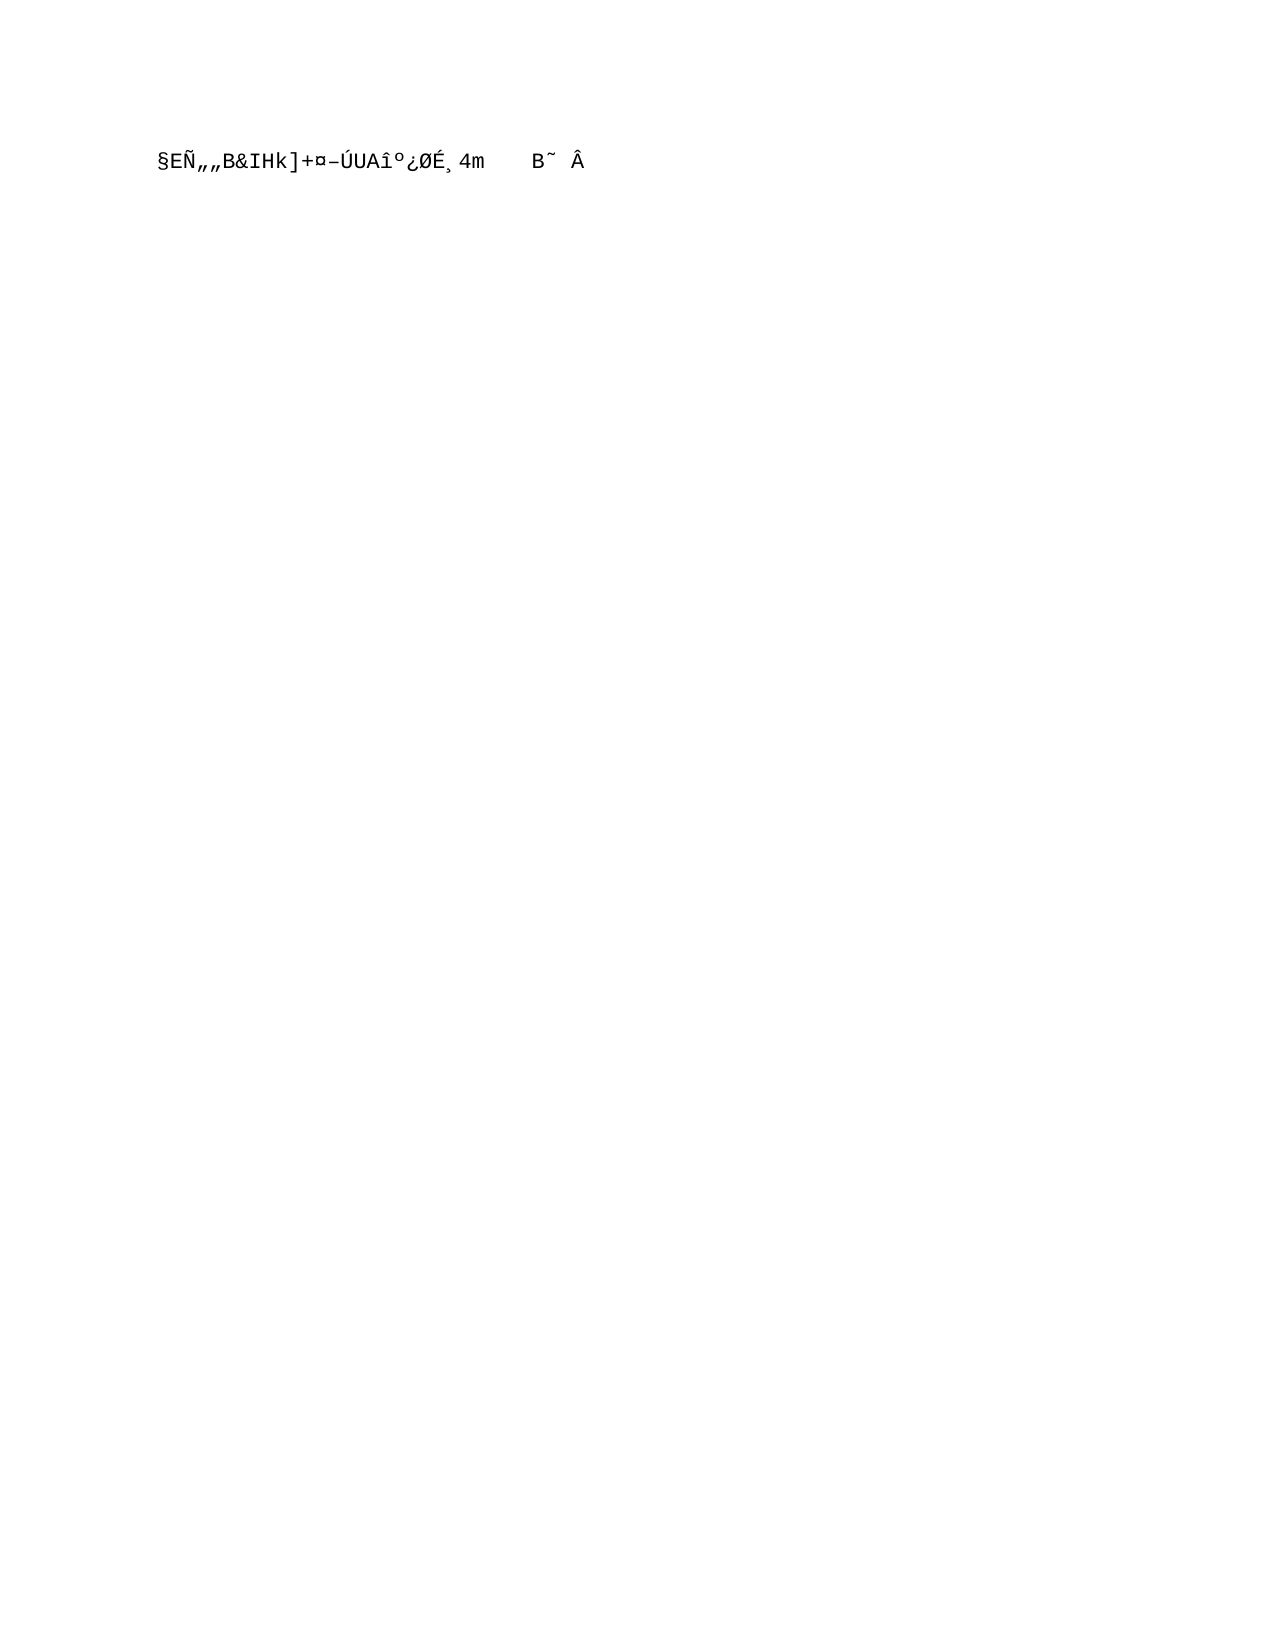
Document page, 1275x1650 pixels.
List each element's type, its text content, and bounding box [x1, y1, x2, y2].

text §EÑ„„B&IHk]+¤–ÚUAîº¿­ØÉ¸4m B˜ Â [156, 150, 1118, 175]
